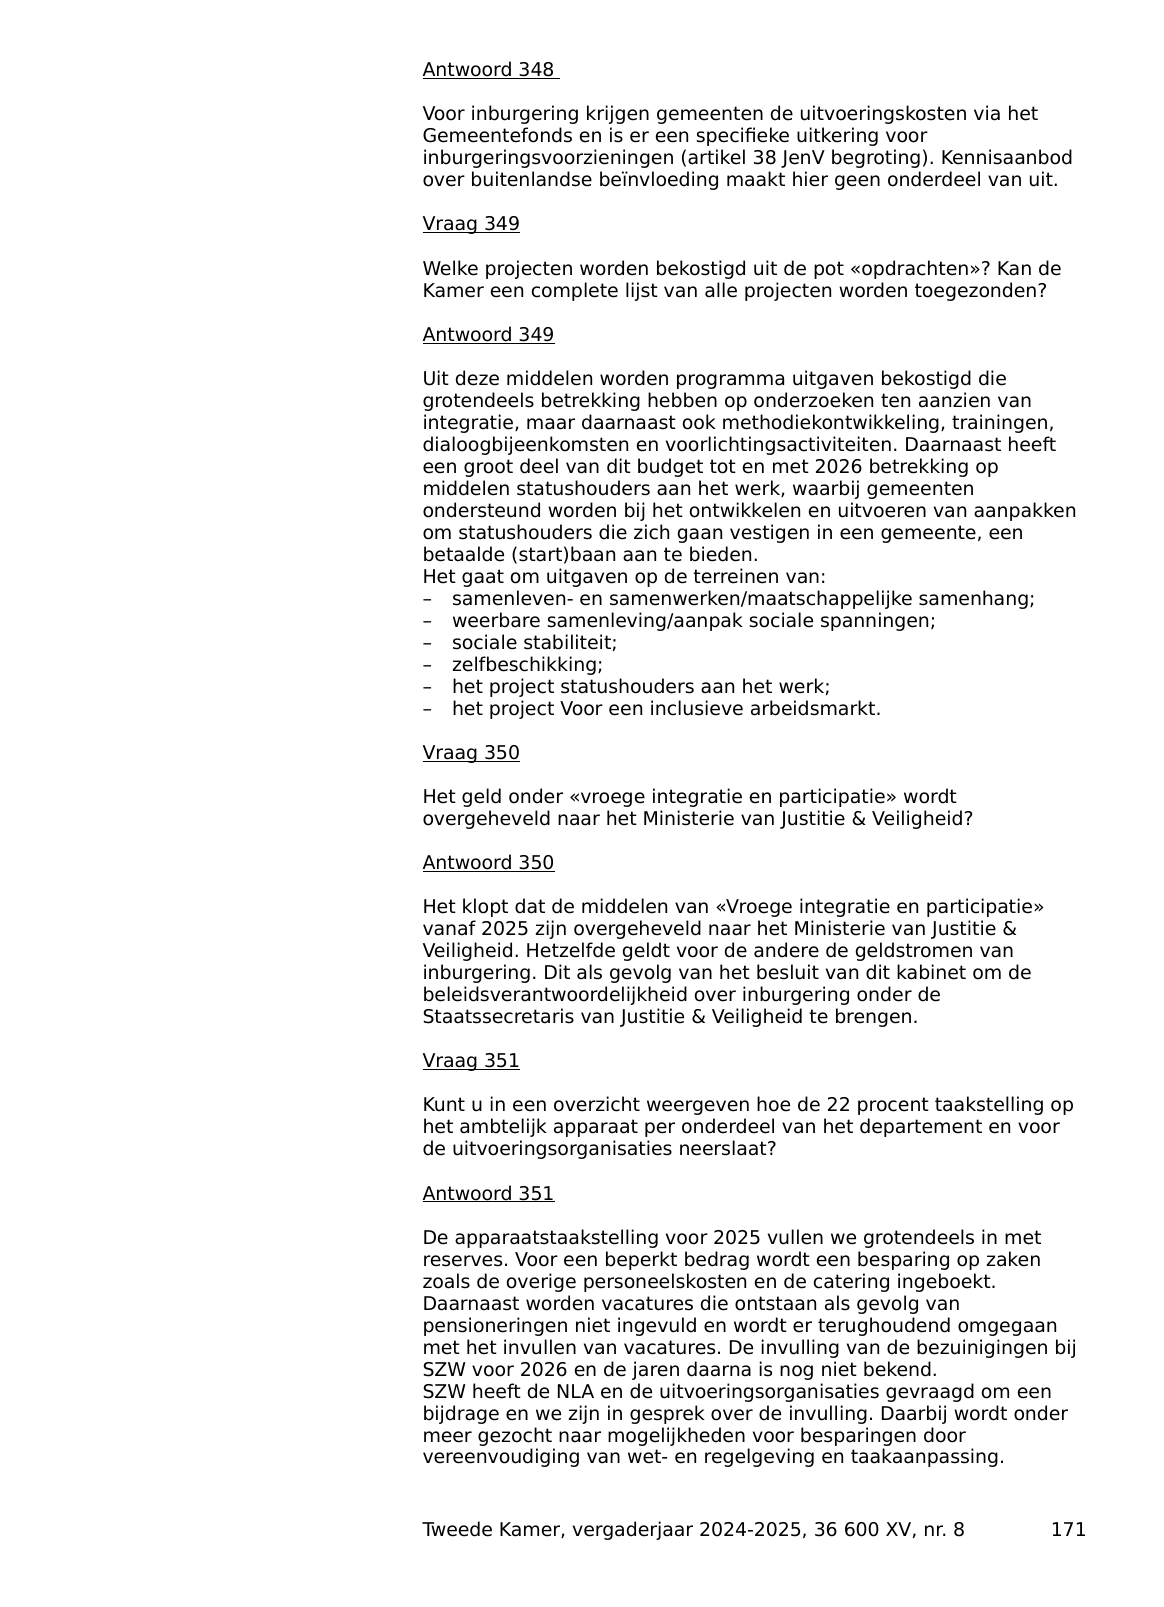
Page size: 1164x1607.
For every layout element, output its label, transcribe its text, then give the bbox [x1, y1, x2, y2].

subtitle Vraag 351 [422, 1050, 1087, 1072]
text De apparaatstaakstelling voor 2025 vullen we grotendeels in met reserves. Voor een beperkt bedrag wordt een besparing op zaken zoals de overige personeelskosten en de catering ingeboekt. Daarnaast worden vacatures die ontstaan als gevolg van pensioneringen niet ingevuld en wordt er terughoudend omgegaan met het invullen van vacatures. De invulling van de bezuinigingen bij SZW voor 2026 en de jaren daarna is nog niet bekend. [422, 1227, 1087, 1381]
text – sociale stabiliteit; [422, 632, 1087, 653]
text SZW heeft de NLA en de uitvoeringsorganisaties gevraagd om een bijdrage en we zijn in gesprek over de invulling. Daarbij wordt onder meer gezocht naar mogelijkheden voor besparingen door vereenvoudiging van wet- en regelgeving en taakaanpassing. [422, 1381, 1087, 1468]
text – samenleven- en samenwerken/maatschappelijke samenhang; [422, 588, 1087, 609]
subtitle Antwoord 348 [422, 59, 1087, 81]
text Het gaat om uitgaven op de terreinen van: [422, 566, 1087, 588]
subtitle Antwoord 350 [422, 852, 1087, 874]
text – het project statushouders aan het werk; [422, 676, 1087, 697]
text Uit deze middelen worden programma uitgaven bekostigd die grotendeels betrekking hebben op onderzoeken ten aanzien van integratie, maar daarnaast ook methodiekontwikkeling, trainingen, dialoogbijeenkomsten en voorlichtingsactiviteiten. Daarnaast heeft een groot deel van dit budget tot en met 2026 betrekking op middelen statushouders aan het werk, waarbij gemeenten ondersteund worden bij het ontwikkelen en uitvoeren van aanpakken om statushouders die zich gaan vestigen in een gemeente, een betaalde (start)baan aan te bieden. [422, 368, 1087, 566]
subtitle Vraag 350 [422, 742, 1087, 764]
text – zelfbeschikking; [422, 653, 1087, 676]
text Het klopt dat de middelen van «Vroege integratie en participatie» vanaf 2025 zijn overgeheveld naar het Ministerie van Justitie & Veiligheid. Hetzelfde geldt voor de andere de geldstromen van inburgering. Dit als gevolg van het besluit van dit kabinet om de beleidsverantwoordelijkheid over inburgering onder de Staatssecretaris van Justitie & Veiligheid te brengen. [422, 896, 1087, 1028]
text Kunt u in een overzicht weergeven hoe de 22 procent taakstelling op het ambtelijk apparaat per onderdeel van het departement en voor de uitvoeringsorganisaties neerslaat? [422, 1094, 1087, 1160]
subtitle Antwoord 351 [422, 1182, 1087, 1204]
text – het project Voor een inclusieve arbeidsmarkt. [422, 697, 1087, 719]
subtitle Antwoord 349 [422, 324, 1087, 346]
text – weerbare samenleving/aanpak sociale spanningen; [422, 609, 1087, 632]
text Welke projecten worden bekostigd uit de pot «opdrachten»? Kan de Kamer een complete lijst van alle projecten worden toegezonden? [422, 257, 1087, 301]
text Voor inburgering krijgen gemeenten de uitvoeringskosten via het Gemeentefonds en is er een specifieke uitkering voor inburgeringsvoorzieningen (artikel 38 JenV begroting). Kennisaanbod over buitenlandse beïnvloeding maakt hier geen onderdeel van uit. [422, 103, 1087, 191]
text Het geld onder «vroege integratie en participatie» wordt overgeheveld naar het Ministerie van Justitie & Veiligheid? [422, 786, 1087, 830]
subtitle Vraag 349 [422, 213, 1087, 235]
